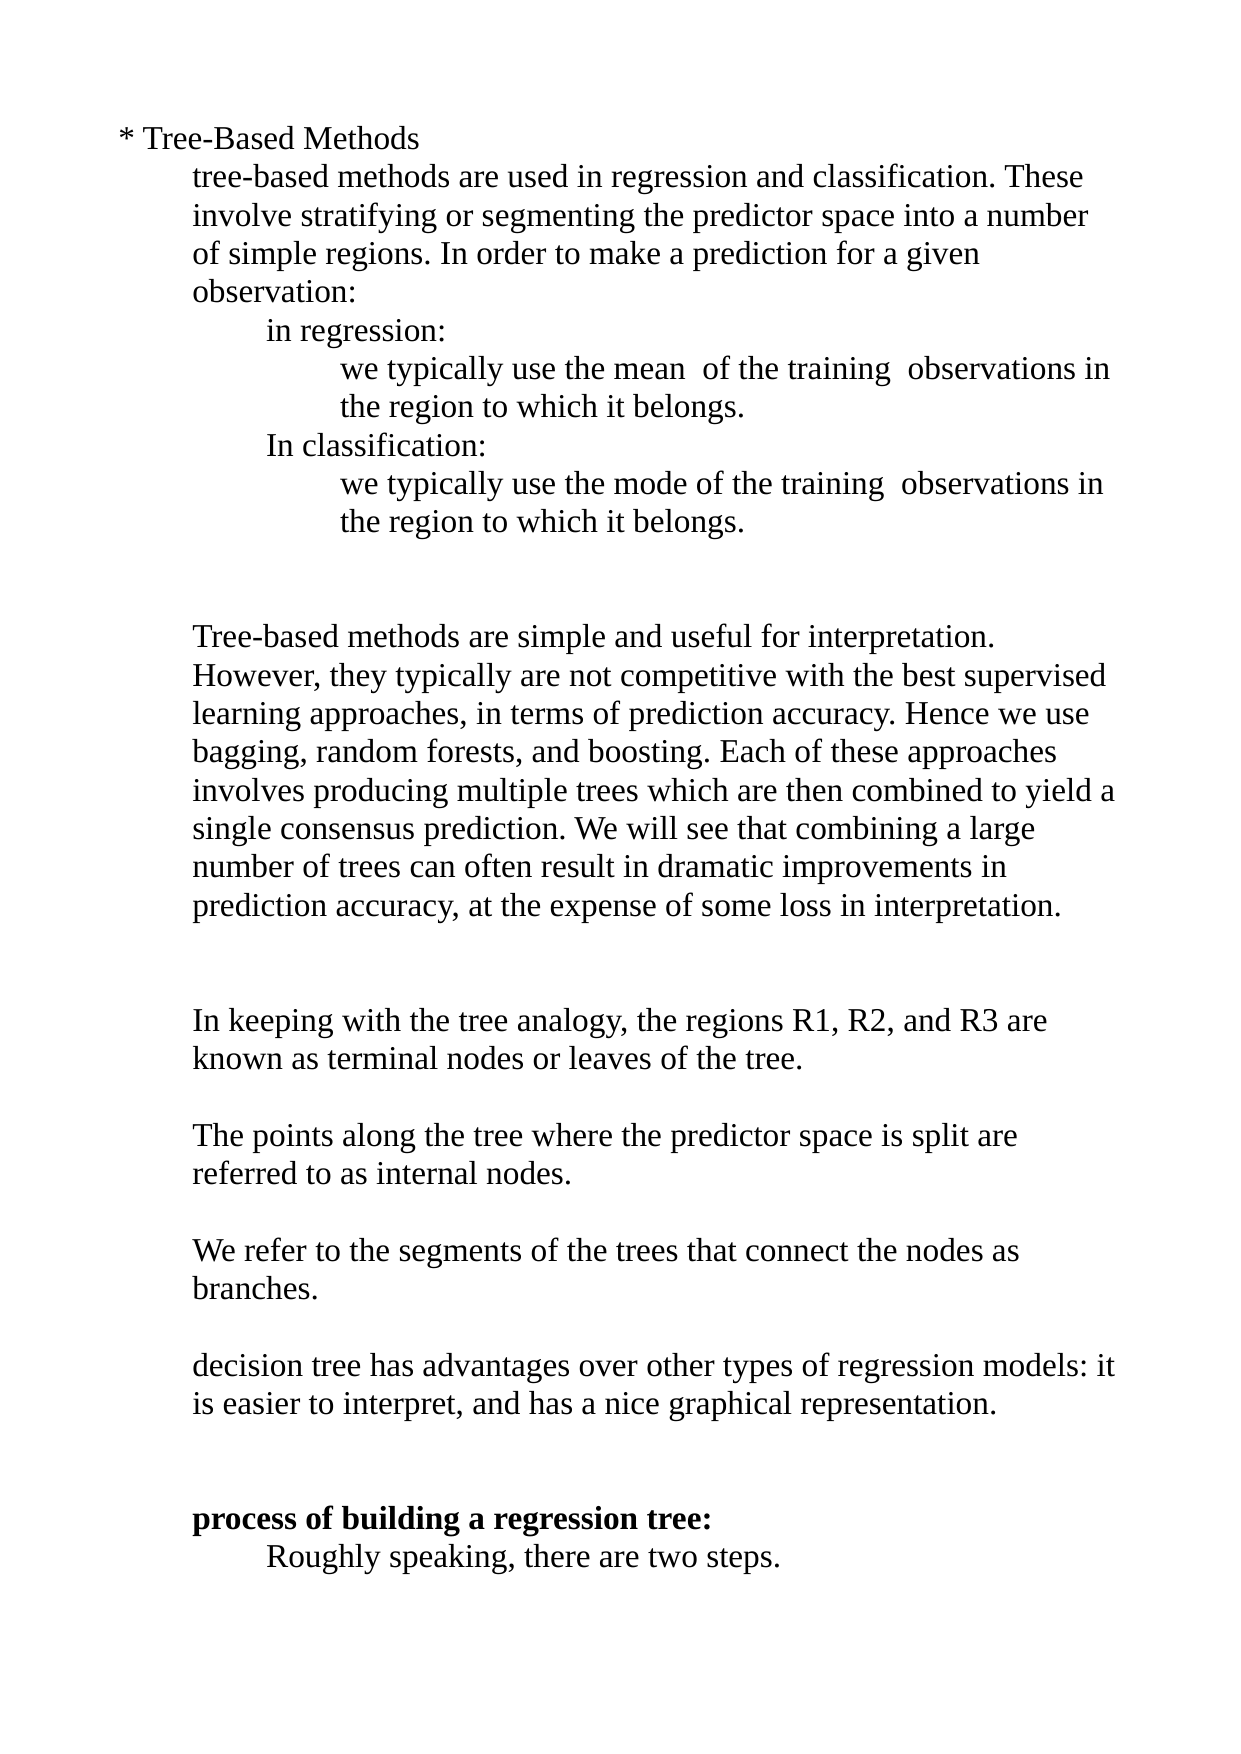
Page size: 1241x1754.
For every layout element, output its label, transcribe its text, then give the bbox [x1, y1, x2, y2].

text Tree-based methods are simple and useful for interpretation. However, they typically are not competitive with the best supervised learning approaches, in terms of prediction accuracy. Hence we use bagging, random forests, and boosting. Each of these approaches involves producing multiple trees which are then combined to yield a single consensus prediction. We will see that combining a large number of trees can often result in dramatic improvements in prediction accuracy, at the expense of some loss in interpretation. [118, 616, 1122, 923]
text The points along the tree where the predictor space is split are referred to as internal nodes. [118, 1115, 1122, 1191]
text decision tree has advantages over other types of regression models: it is easier to interpret, and has a nice graphical representation. [118, 1345, 1122, 1421]
text We refer to the segments of the trees that connect the nodes as branches. [118, 1230, 1122, 1306]
text * Tree-Based Methods [118, 118, 1122, 156]
text in regression: [118, 310, 1122, 348]
text we typically use the mode of the training observations in the region to which it belongs. [118, 463, 1122, 540]
text process of building a regression tree: [118, 1498, 1122, 1536]
text Roughly speaking, there are two steps. [118, 1536, 1122, 1575]
text we typically use the mean of the training observations in the region to which it belongs. [118, 348, 1122, 425]
text In classification: [118, 425, 1122, 463]
text tree-based methods are used in regression and classification. These involve stratifying or segmenting the predictor space into a number of simple regions. In order to make a prediction for a given observation: [118, 156, 1122, 310]
text In keeping with the tree analogy, the regions R1, R2, and R3 are known as terminal nodes or leaves of the tree. [118, 1000, 1122, 1076]
